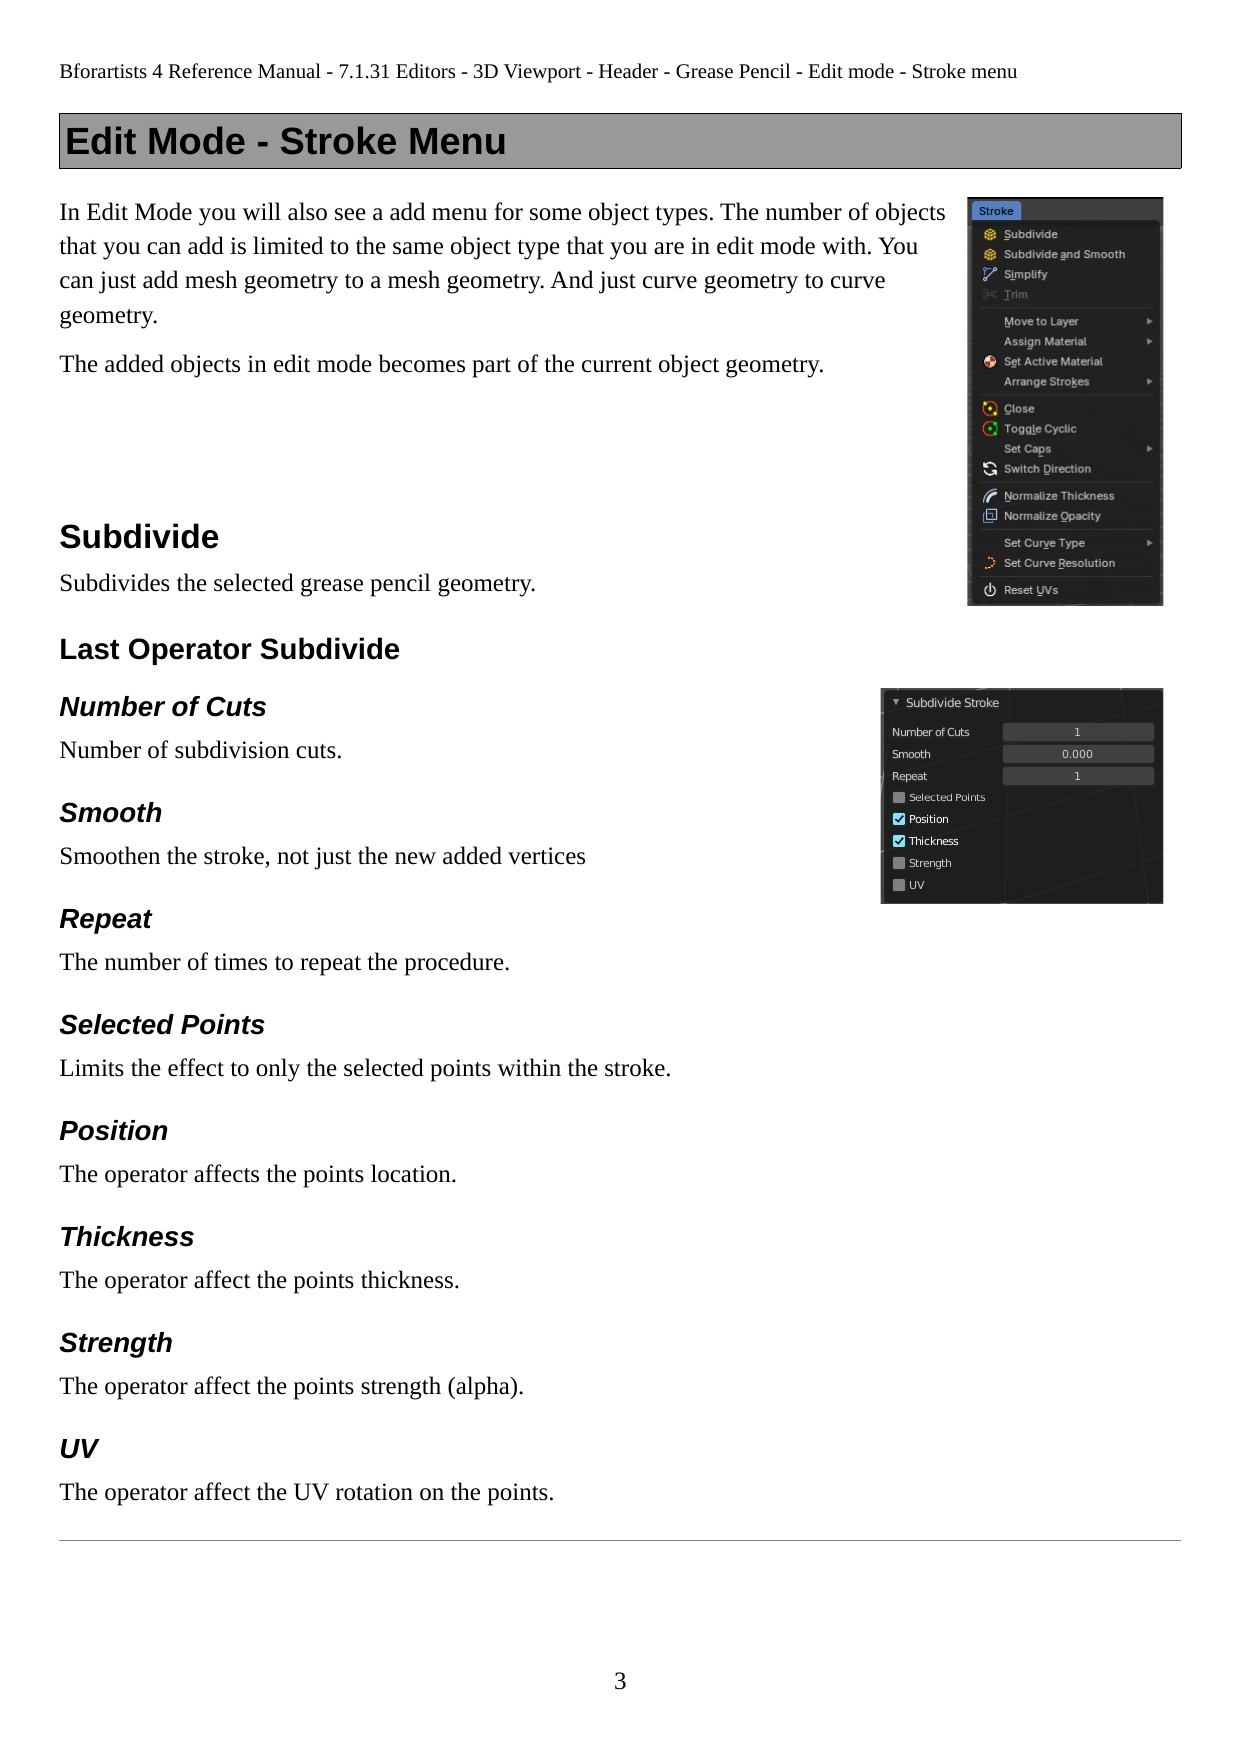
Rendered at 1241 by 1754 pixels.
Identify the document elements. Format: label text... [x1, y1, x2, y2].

subtitle [1164, 797, 1181, 828]
subtitle [1164, 517, 1181, 556]
picture [967, 197, 1164, 606]
text Limits the effect to only the selected points within the stroke. [59, 1053, 1181, 1082]
text The operator affect the UV rotation on the points. [59, 1477, 1181, 1505]
subtitle Selected Points [59, 1008, 1181, 1040]
subtitle Number of Cuts [59, 691, 880, 723]
text The added objects in edit mode becomes part of the current object geometry. [59, 349, 967, 378]
subtitle Thickness [59, 1220, 1181, 1252]
text In Edit Mode you will also see a add menu for some object types. The number of objects that you can add is limited to the same object type that you are in edit mode with. You can just add mesh geometry to a mesh geometry. And just curve geometry to curve geometry. [59, 197, 967, 329]
subtitle Subdivide [59, 517, 967, 556]
table_header Edit Mode - Stroke Menu [60, 114, 1181, 168]
subtitle UV [59, 1432, 1181, 1464]
subtitle Repeat [59, 903, 1181, 934]
subtitle Last Operator Subdivide [59, 632, 1181, 666]
text Subdivides the selected grease pencil geometry. [59, 568, 967, 597]
text Number of subdivision cuts. [59, 735, 880, 764]
subtitle [1164, 691, 1181, 723]
subtitle Strength [59, 1326, 1181, 1358]
text The operator affect the points strength (alpha). [59, 1371, 1181, 1399]
subtitle Position [59, 1114, 1181, 1146]
picture [880, 688, 1164, 904]
text Smoothen the stroke, not just the new added vertices [59, 841, 880, 870]
text The operator affect the points thickness. [59, 1265, 1181, 1293]
text The operator affects the points location. [59, 1159, 1181, 1188]
subtitle Smooth [59, 797, 880, 828]
text The number of times to repeat the procedure. [59, 947, 1181, 976]
